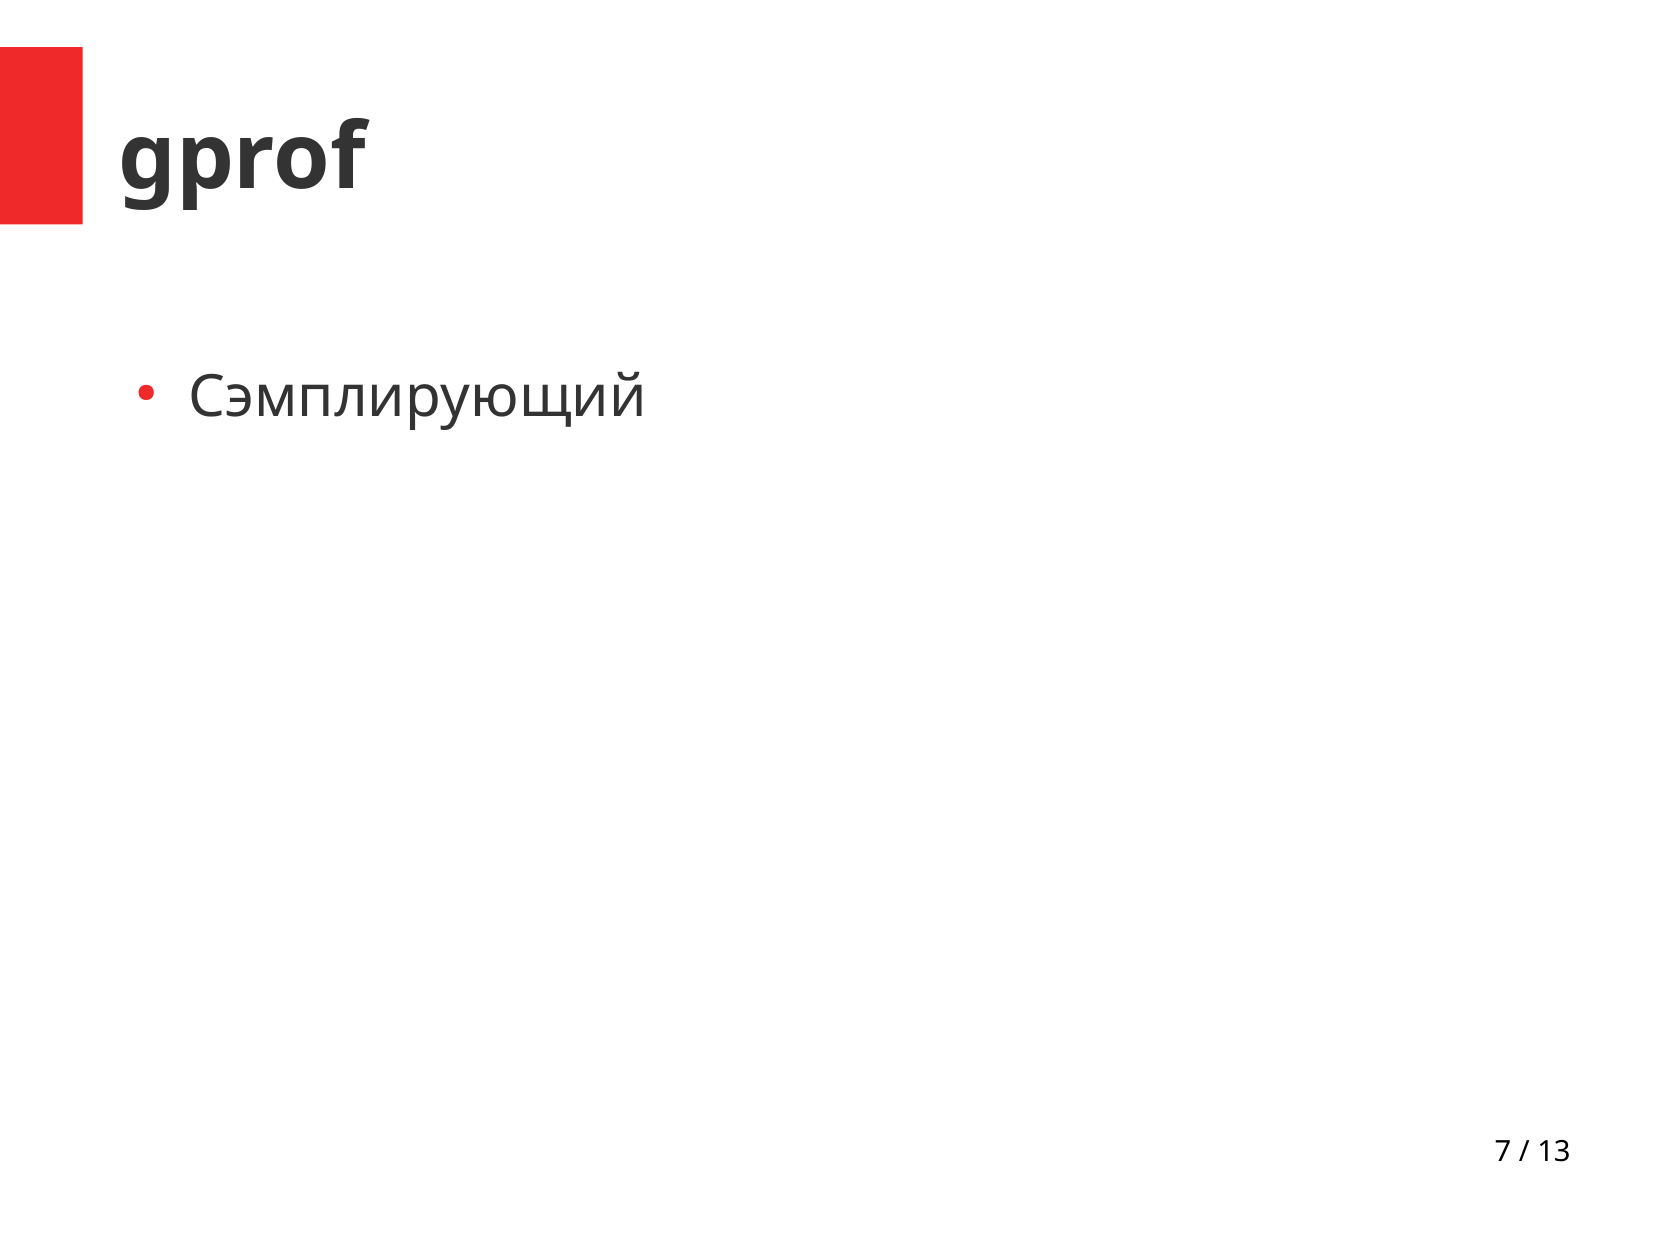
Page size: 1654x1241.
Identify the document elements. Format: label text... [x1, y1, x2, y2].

title gprof [118, 49, 1571, 257]
list Сэмплирующий [118, 354, 1536, 1074]
